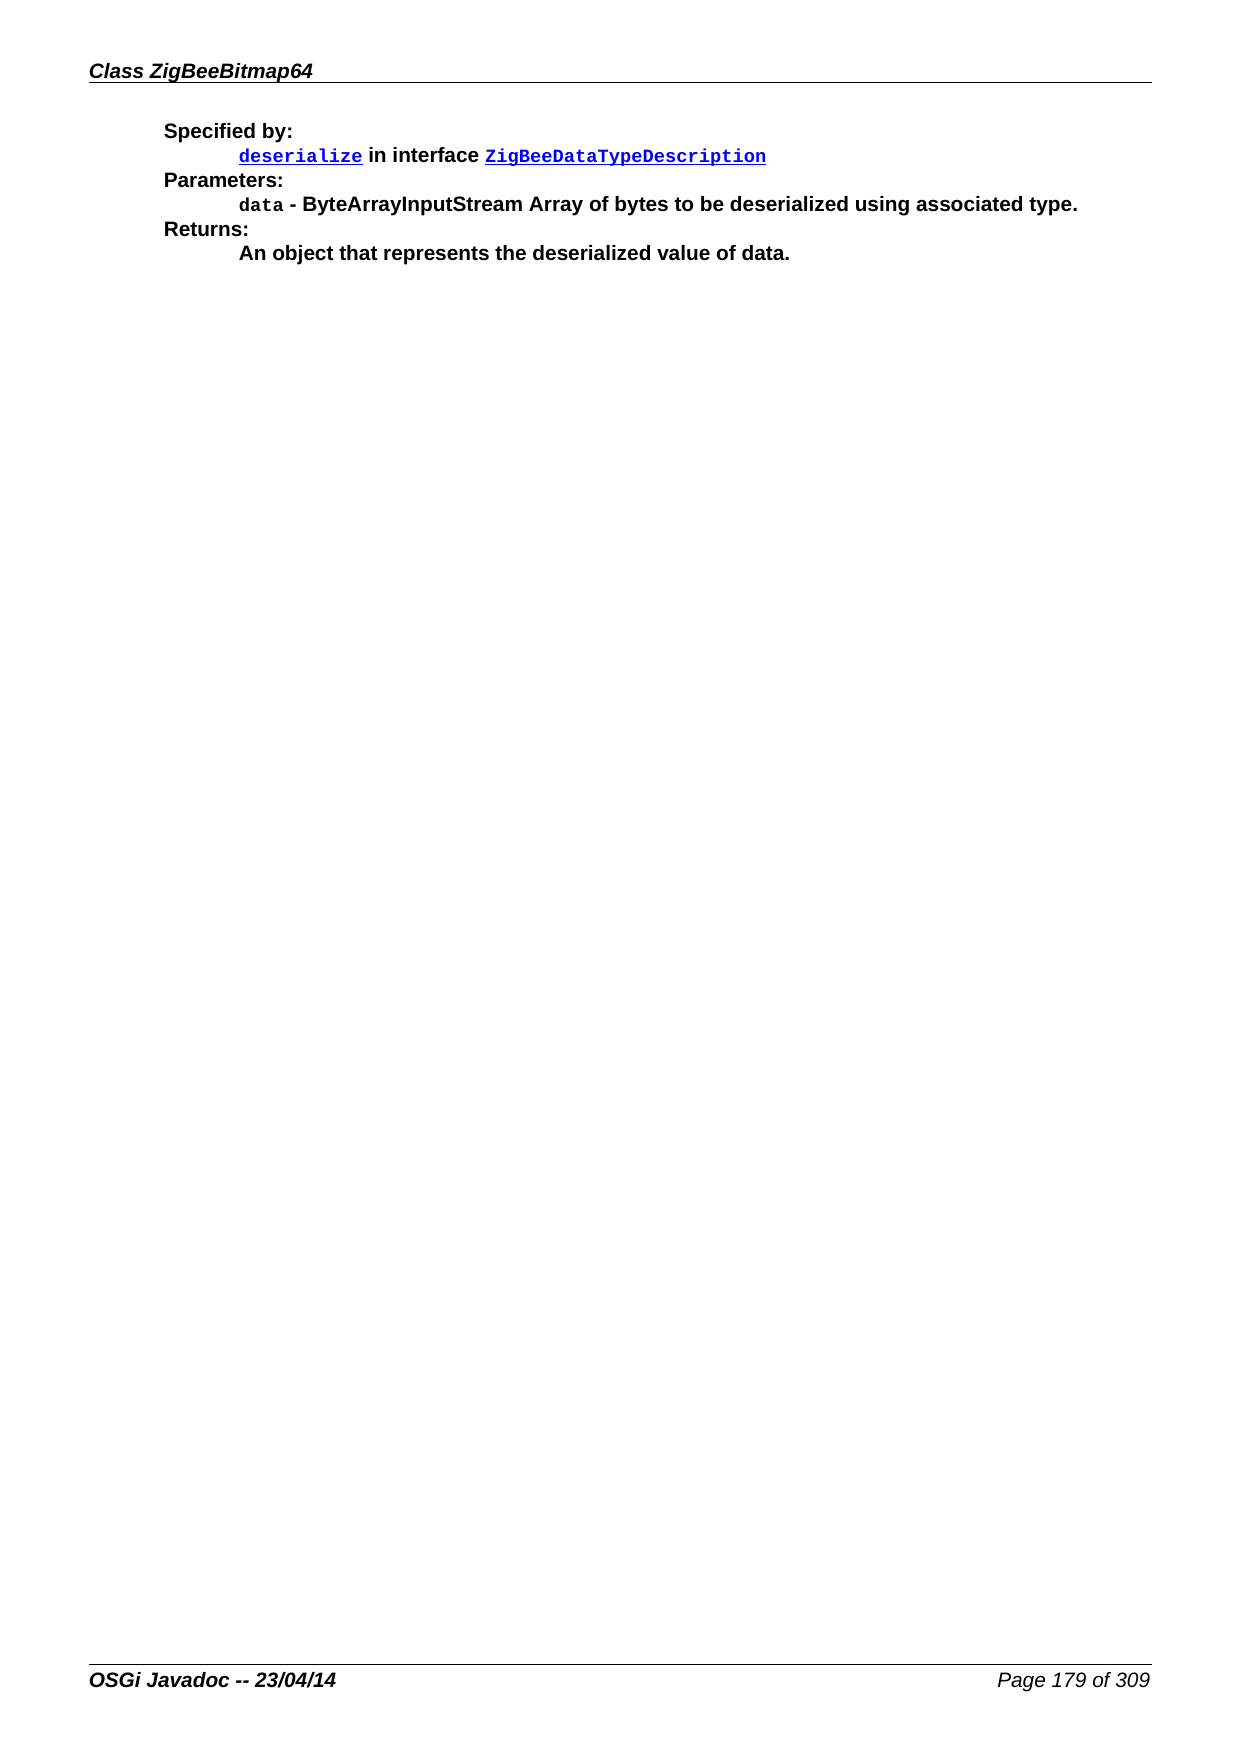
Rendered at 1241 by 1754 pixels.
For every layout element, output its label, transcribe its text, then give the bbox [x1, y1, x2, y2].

text Returns: [163, 217, 1152, 241]
text data - ByteArrayInputStream Array of bytes to be deserialized using associated type. [238, 192, 1152, 217]
text deserialize in interface ZigBeeDataTypeDescription [238, 142, 1152, 168]
text Parameters: [163, 168, 1152, 192]
text An object that represents the deserialized value of data. [238, 241, 1152, 265]
text Specified by: [163, 118, 1152, 142]
